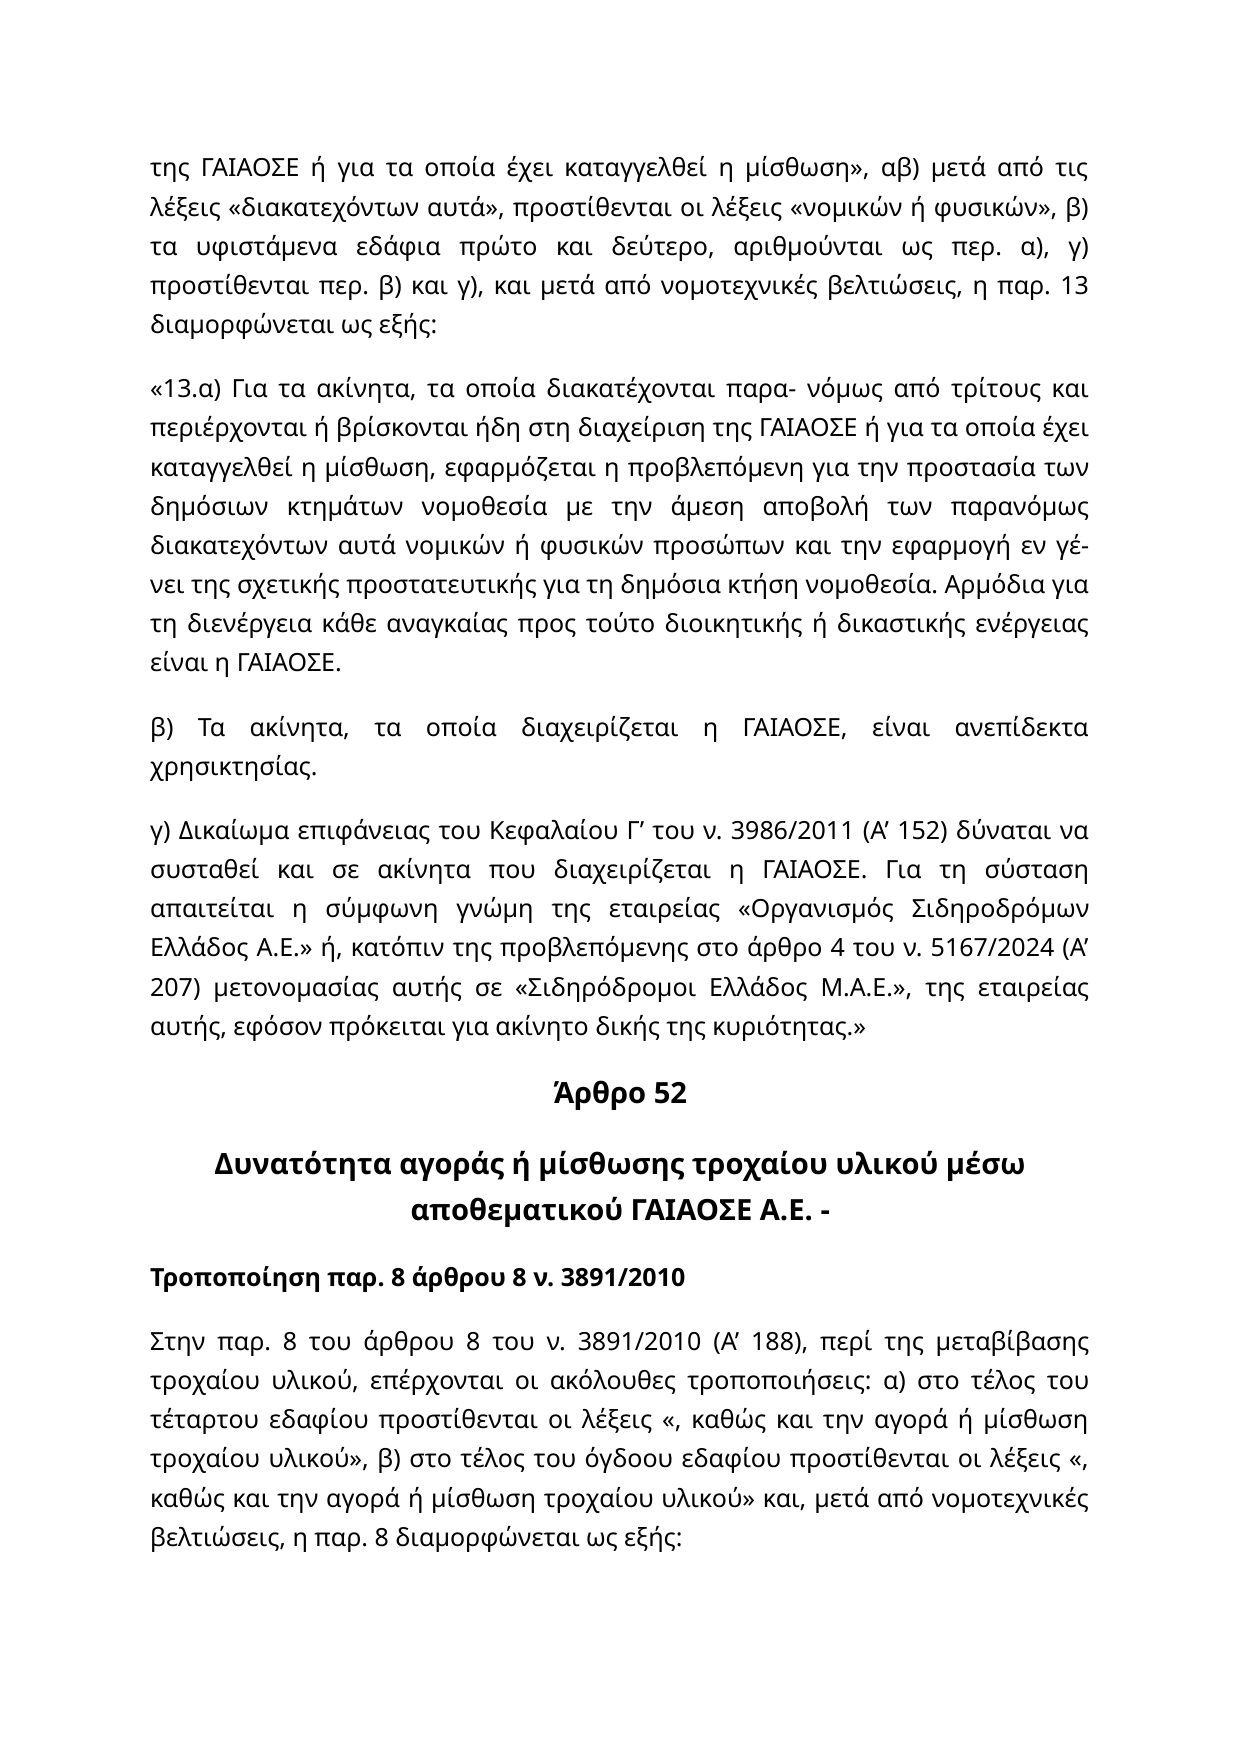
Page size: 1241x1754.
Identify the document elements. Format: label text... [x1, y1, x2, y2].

text β) Τα ακίνητα, τα οποία διαχειρίζεται η ΓΑΙΑΟΣΕ, είναι ανεπίδεκτα χρησικτησίας. [150, 709, 1090, 782]
text «13.α) Για τα ακίνητα, τα οποία διακατέχονται παρα- νόμως από τρίτους και περιέρχονται ή βρίσκονται ήδη στη διαχείριση της ΓΑΙΑΟΣΕ ή για τα οποία έχει καταγγελθεί η μίσθωση, εφαρμόζεται η προβλεπόμενη για την προστασία των δημόσιων κτημάτων νομοθεσία με την άμεση αποβολή των παρανόμως διακατεχόντων αυτά νομικών ή φυσικών προσώπων και την εφαρμογή εν γέ- νει της σχετικής προστατευτικής για τη δημόσια κτήση νομοθεσία. Αρμόδια για τη διενέργεια κάθε αναγκαίας προς τούτο διοικητικής ή δικαστικής ενέργειας είναι η ΓΑΙΑΟΣΕ. [150, 371, 1090, 679]
text γ) Δικαίωμα επιφάνειας του Κεφαλαίου Γ’ του ν. 3986/2011 (Α’ 152) δύναται να συσταθεί και σε ακίνητα που διαχειρίζεται η ΓΑΙΑΟΣΕ. Για τη σύσταση απαιτείται η σύμφωνη γνώμη της εταιρείας «Οργανισμός Σιδηροδρόμων Ελλάδος Α.Ε.» ή, κατόπιν της προβλεπόμενης στο άρθρο 4 του ν. 5167/2024 (Α’ 207) μετονομασίας αυτής σε «Σιδηρόδρομοι Ελλάδος Μ.Α.Ε.», της εταιρείας αυτής, εφόσον πρόκειται για ακίνητο δικής της κυριότητας.» [150, 812, 1090, 1042]
subtitle Δυνατότητα αγοράς ή μίσθωσης τροχαίου υλικού μέσω αποθεματικού ΓΑΙΑΟΣΕ Α.Ε. - [150, 1143, 1090, 1228]
text της ΓΑΙΑΟΣΕ ή για τα οποία έχει καταγγελθεί η μίσθωση», αβ) μετά από τις λέξεις «διακατεχόντων αυτά», προστίθενται οι λέξεις «νομικών ή φυσικών», β) τα υφιστάμενα εδάφια πρώτο και δεύτερο, αριθμούνται ως περ. α), γ) προστίθενται περ. β) και γ), και μετά από νομοτεχνικές βελτιώσεις, η παρ. 13 διαμορφώνεται ως εξής: [150, 150, 1090, 341]
subtitle Άρθρο 52 [150, 1072, 1090, 1112]
text Στην παρ. 8 του άρθρου 8 του ν. 3891/2010 (Α’ 188), περί της μεταβίβασης τροχαίου υλικού, επέρχονται οι ακόλουθες τροποποιήσεις: α) στο τέλος του τέταρτου εδαφίου προστίθενται οι λέξεις «, καθώς και την αγορά ή μίσθωση τροχαίου υλικού», β) στο τέλος του όγδοου εδαφίου προστίθενται οι λέξεις «, καθώς και την αγορά ή μίσθωση τροχαίου υλικού» και, μετά από νομοτεχνικές βελτιώσεις, η παρ. 8 διαμορφώνεται ως εξής: [150, 1323, 1090, 1553]
text Τροποποίηση παρ. 8 άρθρου 8 ν. 3891/2010 [150, 1259, 1090, 1293]
